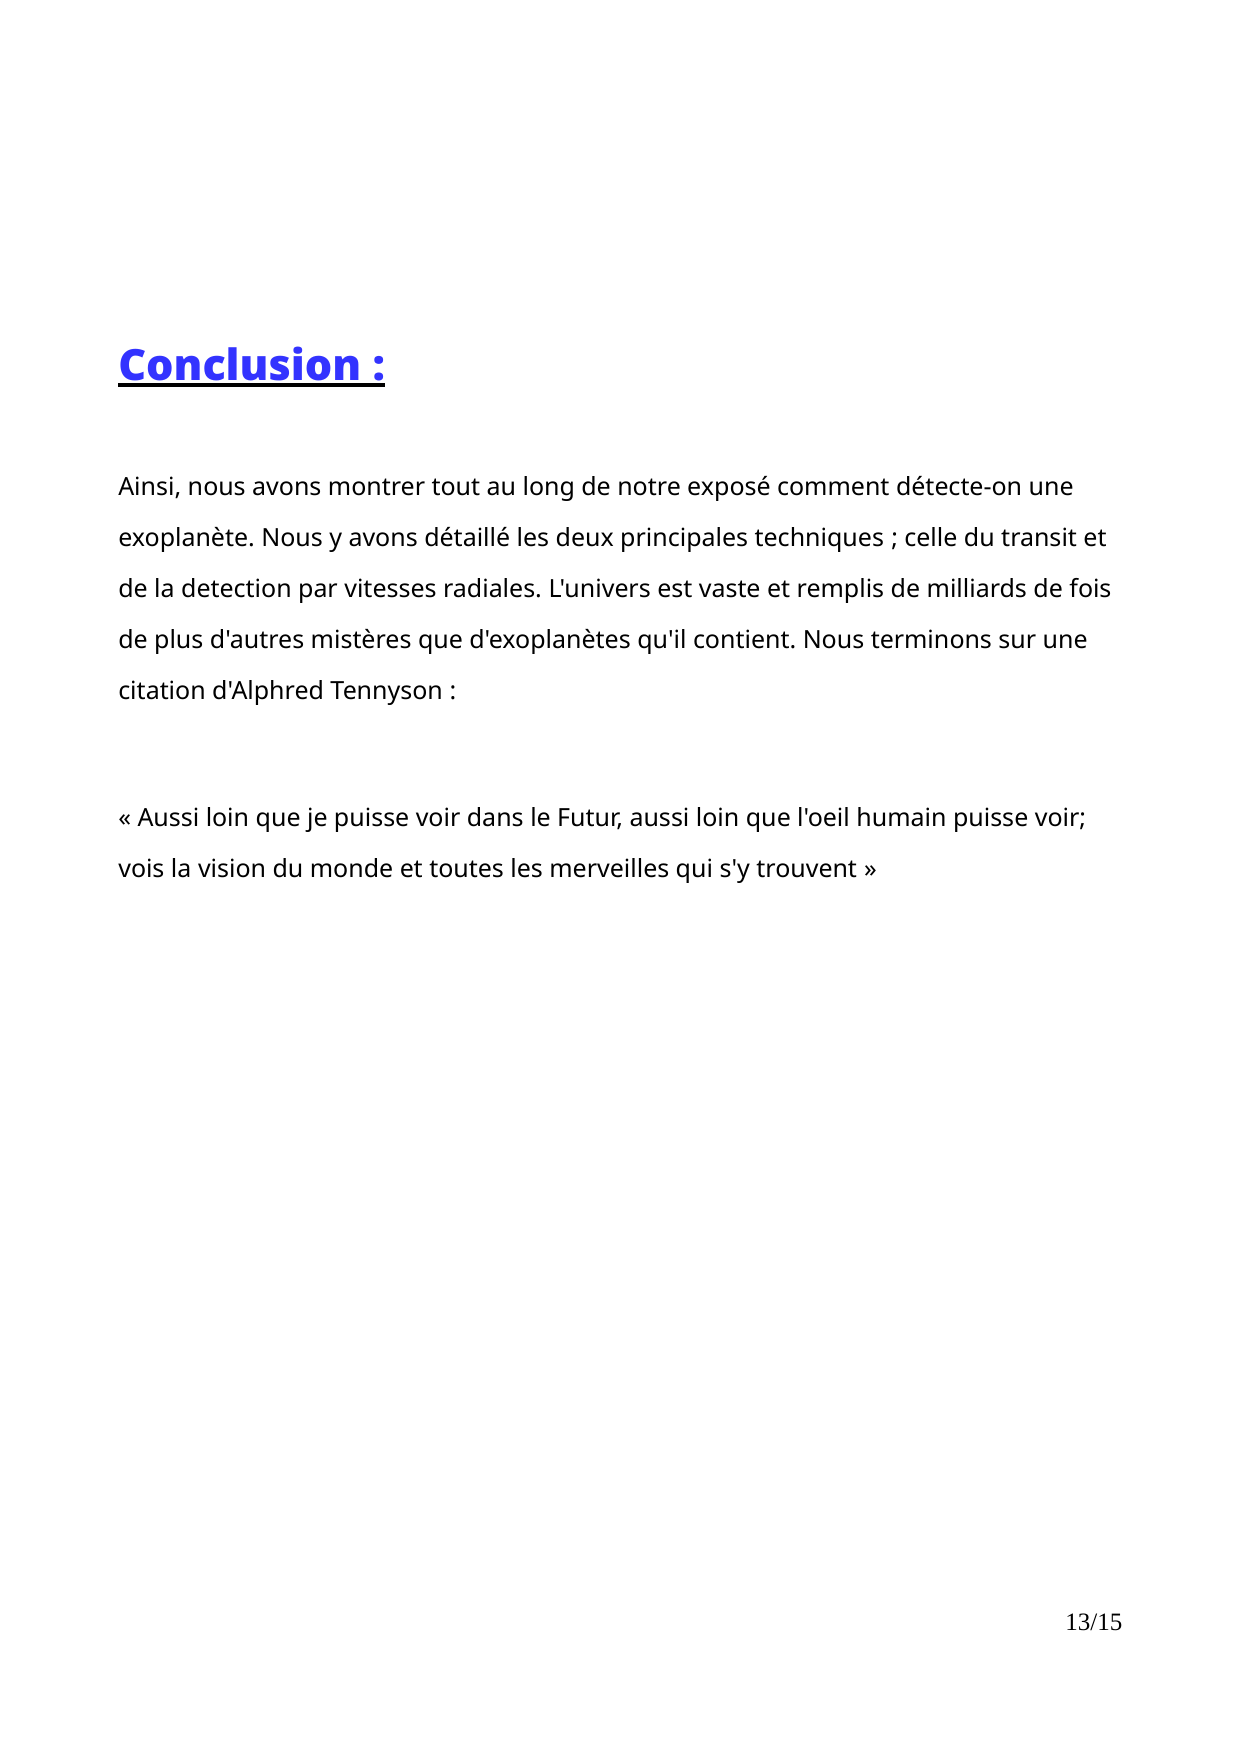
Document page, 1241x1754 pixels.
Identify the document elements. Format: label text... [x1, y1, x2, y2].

text « Aussi loin que je puisse voir dans le Futur, aussi loin que l'oeil humain puisse voir; vois la vision du monde et toutes les merveilles qui s'y trouvent » [118, 800, 1122, 885]
subtitle Conclusion : [118, 334, 1122, 392]
text Ainsi, nous avons montrer tout au long de notre exposé comment détecte-on une exoplanète. Nous y avons détaillé les deux principales techniques ; celle du transit et de la detection par vitesses radiales. L'univers est vaste et remplis de milliards de fois de plus d'autres mistères que d'exoplanètes qu'il contient. Nous terminons sur une citation d'Alphred Tennyson : [118, 468, 1122, 707]
